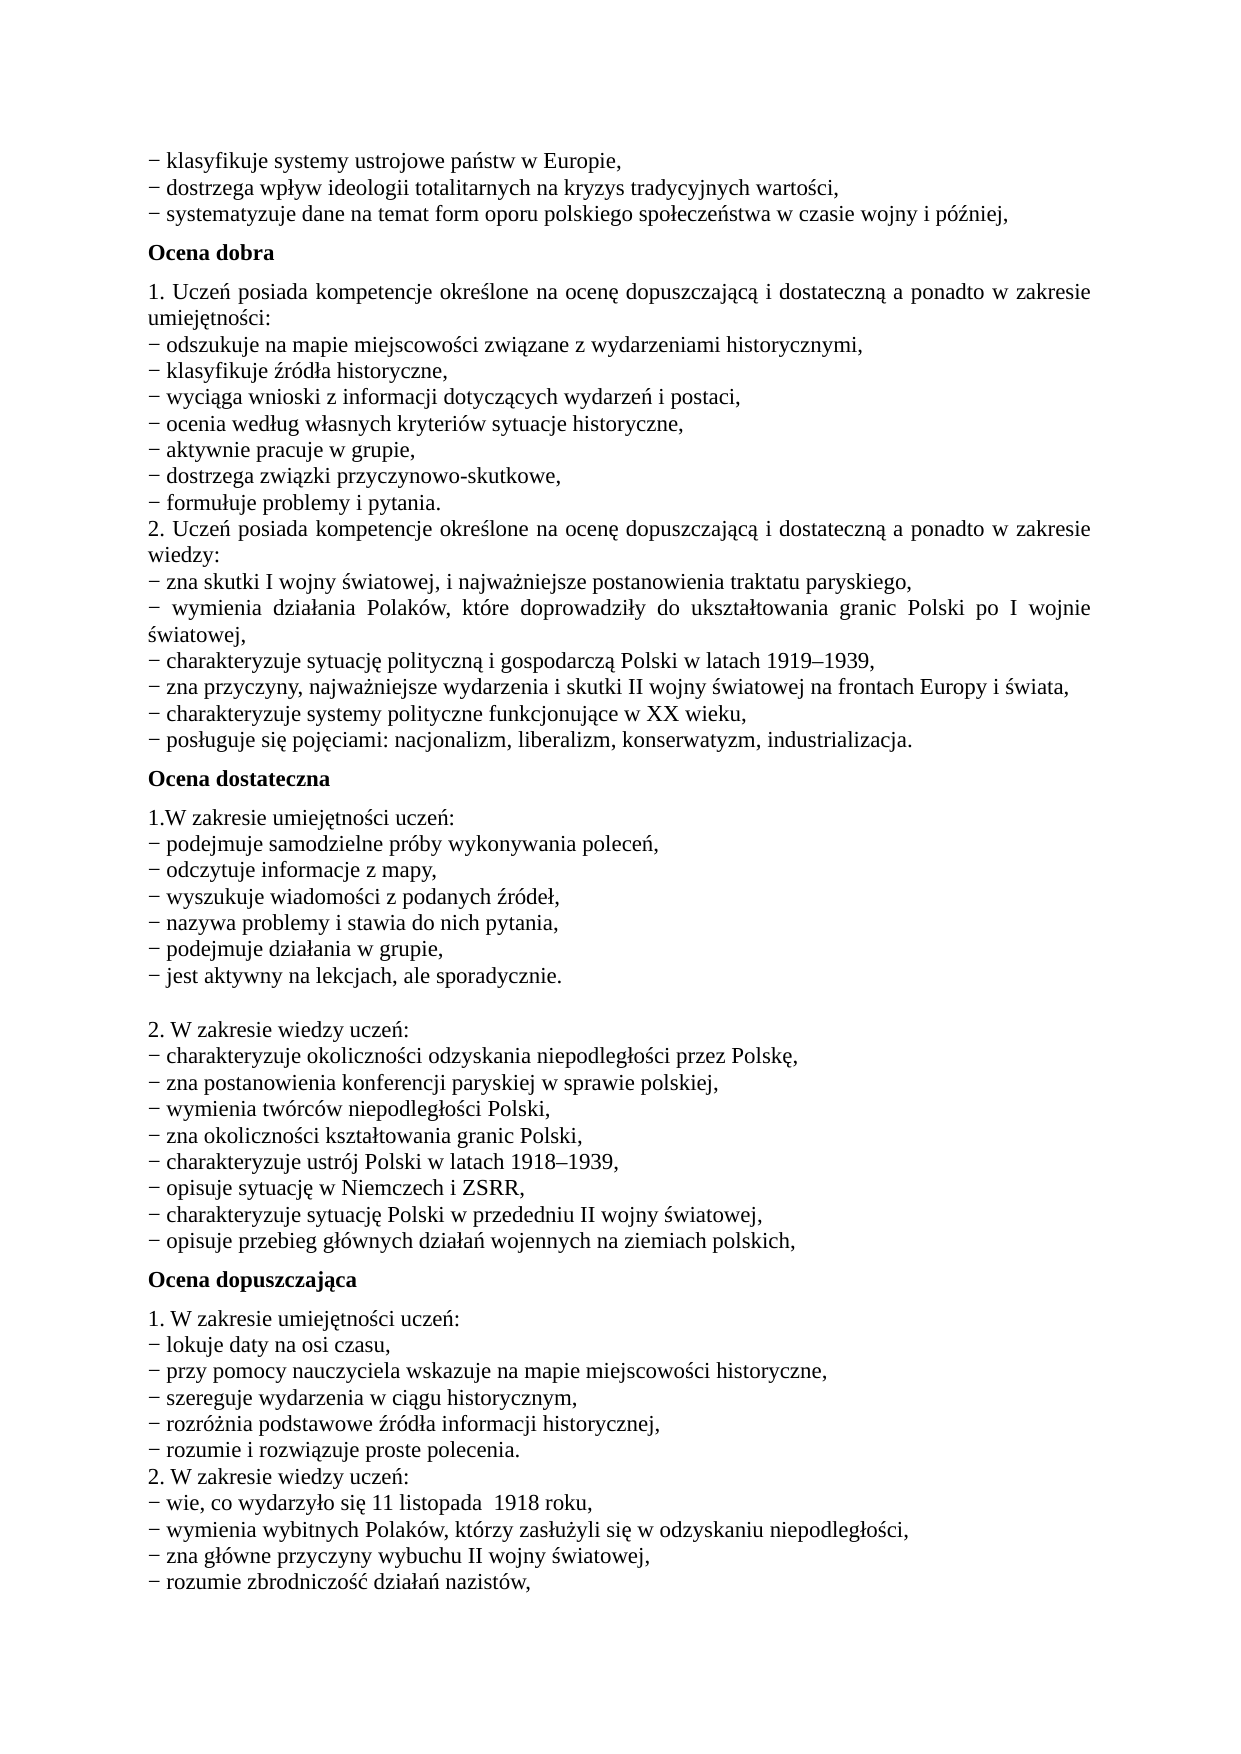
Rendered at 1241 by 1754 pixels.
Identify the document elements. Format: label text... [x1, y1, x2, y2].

text − przy pomocy nauczyciela wskazuje na mapie miejscowości historyczne, [148, 1357, 1093, 1384]
text − rozumie i rozwiązuje proste polecenia. [148, 1437, 1093, 1463]
text − wymienia działania Polaków, które doprowadziły do ukształtowania granic Polski po I wojnie światowej, [148, 594, 1093, 647]
text 1.W zakresie umiejętności uczeń: [148, 804, 1093, 830]
text − odczytuje informacje z mapy, [148, 856, 1093, 883]
text − zna przyczyny, najważniejsze wydarzenia i skutki II wojny światowej na frontach Europy i świata, [148, 673, 1093, 700]
text 2. W zakresie wiedzy uczeń: [148, 1016, 1093, 1043]
text − dostrzega związki przyczynowo-skutkowe, [148, 462, 1093, 489]
text − posługuje się pojęciami: nacjonalizm, liberalizm, konserwatyzm, industrializacja. [148, 726, 1093, 752]
text Ocena dobra [148, 239, 1093, 266]
text − odszukuje na mapie miejscowości związane z wydarzeniami historycznymi, [148, 331, 1093, 357]
text − charakteryzuje sytuację polityczną i gospodarczą Polski w latach 1919–1939, [148, 647, 1093, 673]
text − wymienia wybitnych Polaków, którzy zasłużyli się w odzyskaniu niepodległości, [148, 1516, 1093, 1542]
text 1. Uczeń posiada kompetencje określone na ocenę dopuszczającą i dostateczną a ponadto w zakresie umiejętności: [148, 278, 1093, 331]
text − charakteryzuje ustrój Polski w latach 1918–1939, [148, 1148, 1093, 1174]
text − charakteryzuje sytuację Polski w przededniu II wojny światowej, [148, 1201, 1093, 1227]
text − aktywnie pracuje w grupie, [148, 436, 1093, 462]
text − ocenia według własnych kryteriów sytuacje historyczne, [148, 410, 1093, 436]
text − zna główne przyczyny wybuchu II wojny światowej, [148, 1542, 1093, 1568]
text 1. W zakresie umiejętności uczeń: [148, 1305, 1093, 1331]
text − podejmuje samodzielne próby wykonywania poleceń, [148, 830, 1093, 856]
text − systematyzuje dane na temat form oporu polskiego społeczeństwa w czasie wojny i później, [148, 200, 1093, 227]
text − zna skutki I wojny światowej, i najważniejsze postanowienia traktatu paryskiego, [148, 568, 1093, 594]
text − zna postanowienia konferencji paryskiej w sprawie polskiej, [148, 1069, 1093, 1095]
text − wie, co wydarzyło się 11 listopada 1918 roku, [148, 1489, 1093, 1516]
text − rozumie zbrodniczość działań nazistów, [148, 1568, 1093, 1595]
text − opisuje przebieg głównych działań wojennych na ziemiach polskich, [148, 1227, 1093, 1253]
text Ocena dopuszczająca [148, 1266, 1093, 1292]
text − dostrzega wpływ ideologii totalitarnych na kryzys tradycyjnych wartości, [148, 174, 1093, 200]
text − opisuje sytuację w Niemczech i ZSRR, [148, 1174, 1093, 1201]
text − wyszukuje wiadomości z podanych źródeł, [148, 883, 1093, 909]
text − lokuje daty na osi czasu, [148, 1331, 1093, 1357]
text − rozróżnia podstawowe źródła informacji historycznej, [148, 1410, 1093, 1437]
text − wymienia twórców niepodległości Polski, [148, 1095, 1093, 1122]
text − wyciąga wnioski z informacji dotyczących wydarzeń i postaci, [148, 383, 1093, 410]
text − szereguje wydarzenia w ciągu historycznym, [148, 1384, 1093, 1410]
text − charakteryzuje systemy polityczne funkcjonujące w XX wieku, [148, 700, 1093, 726]
text − klasyfikuje źródła historyczne, [148, 357, 1093, 383]
text − formułuje problemy i pytania. [148, 489, 1093, 515]
text − jest aktywny na lekcjach, ale sporadycznie. [148, 962, 1093, 988]
text − nazywa problemy i stawia do nich pytania, [148, 909, 1093, 936]
text − klasyfikuje systemy ustrojowe państw w Europie, [148, 148, 1093, 174]
text − zna okoliczności kształtowania granic Polski, [148, 1122, 1093, 1148]
text 2. Uczeń posiada kompetencje określone na ocenę dopuszczającą i dostateczną a ponadto w zakresie wiedzy: [148, 515, 1093, 568]
text − podejmuje działania w grupie, [148, 936, 1093, 962]
text 2. W zakresie wiedzy uczeń: [148, 1463, 1093, 1489]
text Ocena dostateczna [148, 765, 1093, 791]
text − charakteryzuje okoliczności odzyskania niepodległości przez Polskę, [148, 1043, 1093, 1069]
